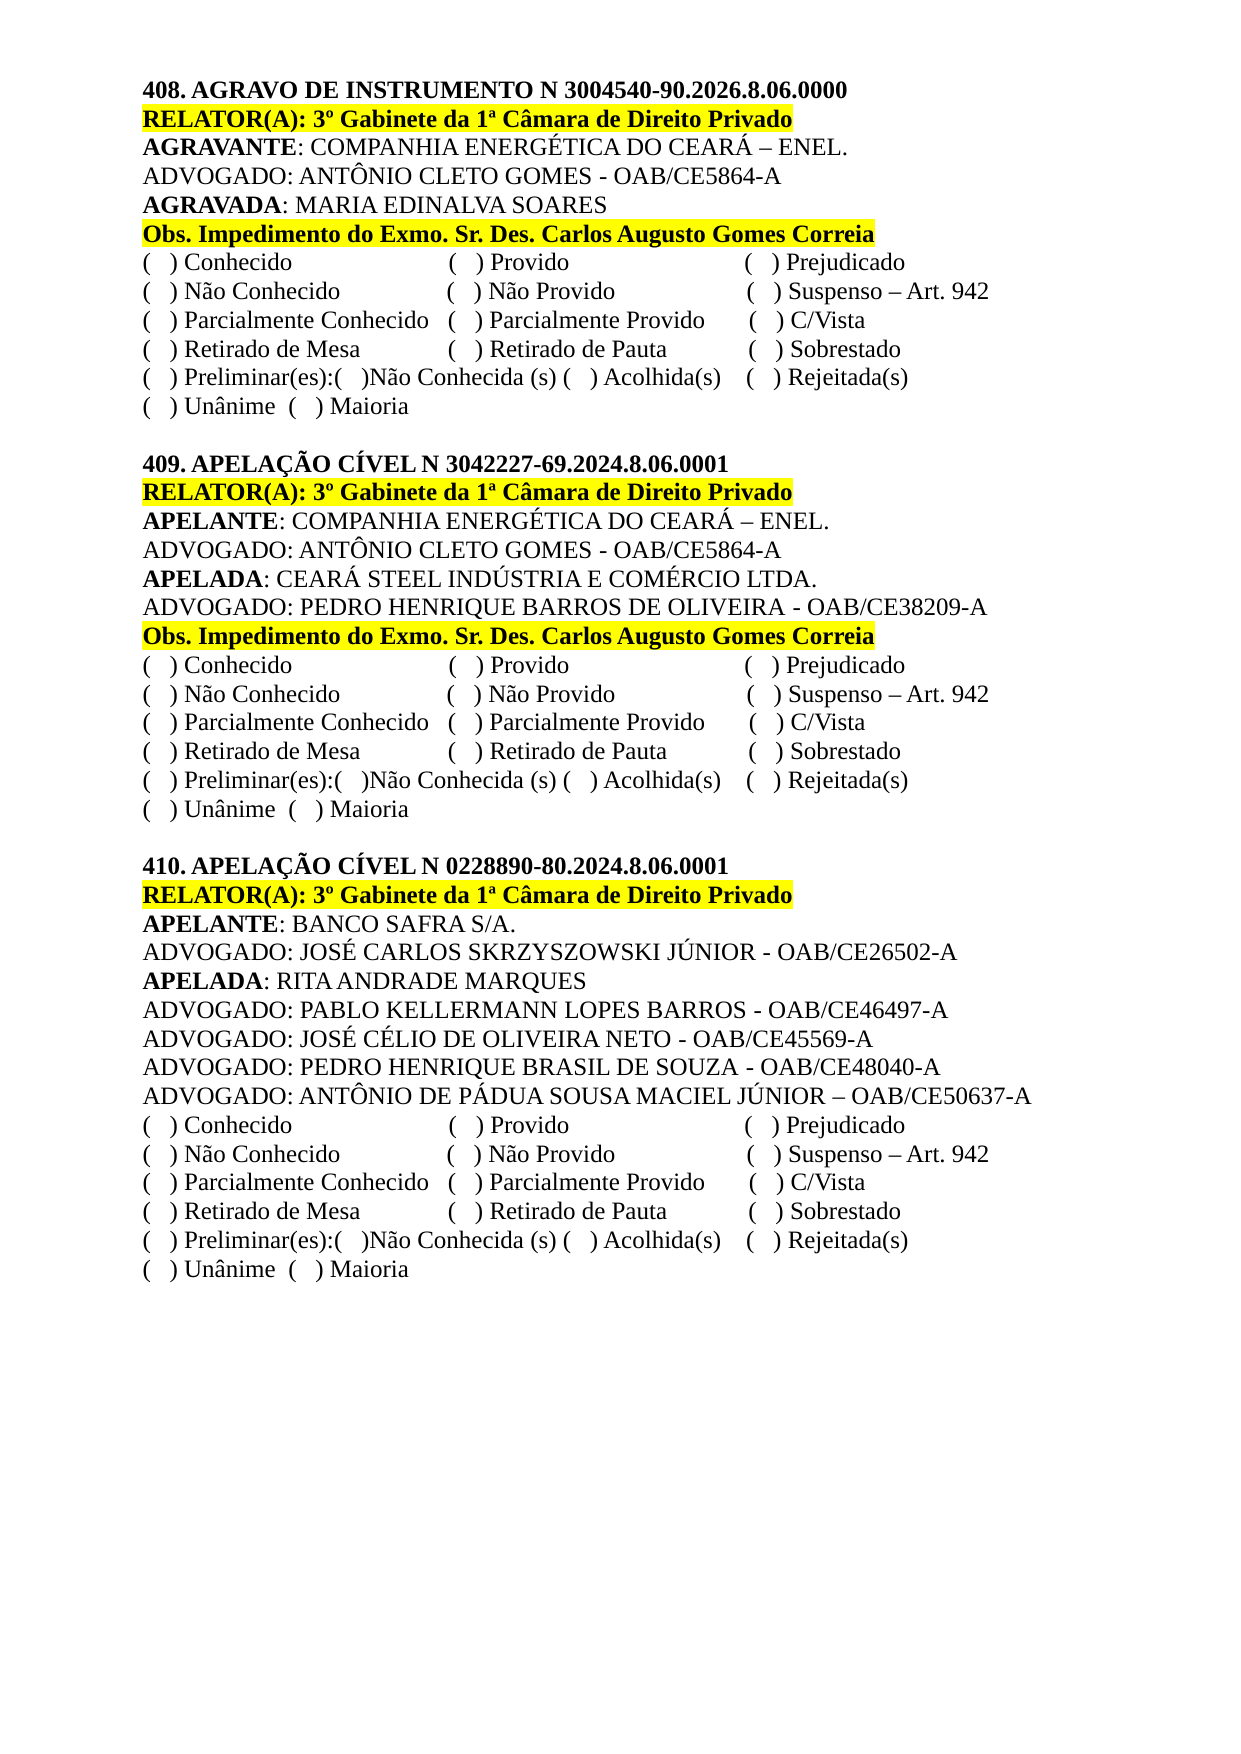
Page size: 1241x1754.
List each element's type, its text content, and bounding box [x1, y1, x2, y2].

text ( ) Parcialmente Conhecido ( ) Parcialmente Provido ( ) C/Vista [142, 1167, 1158, 1196]
text ( ) Conhecido ( ) Provido ( ) Prejudicado [142, 247, 1141, 276]
text ( ) Parcialmente Conhecido ( ) Parcialmente Provido ( ) C/Vista [142, 305, 1158, 334]
text ( ) Conhecido ( ) Provido ( ) Prejudicado [142, 1110, 1141, 1139]
text ( ) Não Conhecido ( ) Não Provido ( ) Suspenso – Art. 942 [142, 1139, 1158, 1167]
text ( ) Parcialmente Conhecido ( ) Parcialmente Provido ( ) C/Vista [142, 707, 1158, 736]
text Obs. Impedimento do Exmo. Sr. Des. Carlos Augusto Gomes Correia [142, 219, 1141, 247]
text ( ) Preliminar(es):( )Não Conhecida (s) ( ) Acolhida(s) ( ) Rejeitada(s) [142, 362, 1158, 391]
text ( ) Preliminar(es):( )Não Conhecida (s) ( ) Acolhida(s) ( ) Rejeitada(s) [142, 765, 1158, 794]
text ( ) Conhecido ( ) Provido ( ) Prejudicado [142, 650, 1141, 679]
text ( ) Unânime ( ) Maioria 409. APELAÇÃO CÍVEL N 3042227-69.2024.8.06.0001 RELATOR(A): 3º Gabinete da 1ª Câmara de Direito Privado APELANTE: COMPANHIA ENERGÉTICA DO CEARÁ – ENEL. ADVOGADO: ANTÔNIO CLETO GOMES - OAB/CE5864-A APELADA: CEARÁ STEEL INDÚSTRIA E COMÉRCIO LTDA. ADVOGADO: PEDRO HENRIQUE BARROS DE OLIVEIRA - OAB/CE38209-A Obs. Impedimento do Exmo. Sr. Des. Carlos Augusto Gomes Correia [142, 391, 1141, 650]
text ( ) Preliminar(es):( )Não Conhecida (s) ( ) Acolhida(s) ( ) Rejeitada(s) [142, 1225, 1158, 1254]
text ( ) Retirado de Mesa ( ) Retirado de Pauta ( ) Sobrestado [142, 1196, 1158, 1225]
text ( ) Não Conhecido ( ) Não Provido ( ) Suspenso – Art. 942 [142, 276, 1158, 305]
text ( ) Retirado de Mesa ( ) Retirado de Pauta ( ) Sobrestado [142, 736, 1158, 765]
text ( ) Unânime ( ) Maioria [142, 1254, 1141, 1340]
text 408. AGRAVO DE INSTRUMENTO N 3004540-90.2026.8.06.0000 RELATOR(A): 3º Gabinete da 1ª Câmara de Direito Privado AGRAVANTE: COMPANHIA ENERGÉTICA DO CEARÁ – ENEL. ADVOGADO: ANTÔNIO CLETO GOMES - OAB/CE5864-A AGRAVADA: MARIA EDINALVA SOARES [142, 75, 1141, 219]
text ( ) Unânime ( ) Maioria 410. APELAÇÃO CÍVEL N 0228890-80.2024.8.06.0001 RELATOR(A): 3º Gabinete da 1ª Câmara de Direito Privado APELANTE: BANCO SAFRA S/A. ADVOGADO: JOSÉ CARLOS SKRZYSZOWSKI JÚNIOR - OAB/CE26502-A APELADA: RITA ANDRADE MARQUES ADVOGADO: PABLO KELLERMANN LOPES BARROS - OAB/CE46497-A ADVOGADO: JOSÉ CÉLIO DE OLIVEIRA NETO - OAB/CE45569-A ADVOGADO: PEDRO HENRIQUE BRASIL DE SOUZA - OAB/CE48040-A ADVOGADO: ANTÔNIO DE PÁDUA SOUSA MACIEL JÚNIOR – OAB/CE50637-A [142, 794, 1141, 1110]
text ( ) Não Conhecido ( ) Não Provido ( ) Suspenso – Art. 942 [142, 679, 1158, 707]
text ( ) Retirado de Mesa ( ) Retirado de Pauta ( ) Sobrestado [142, 334, 1158, 362]
